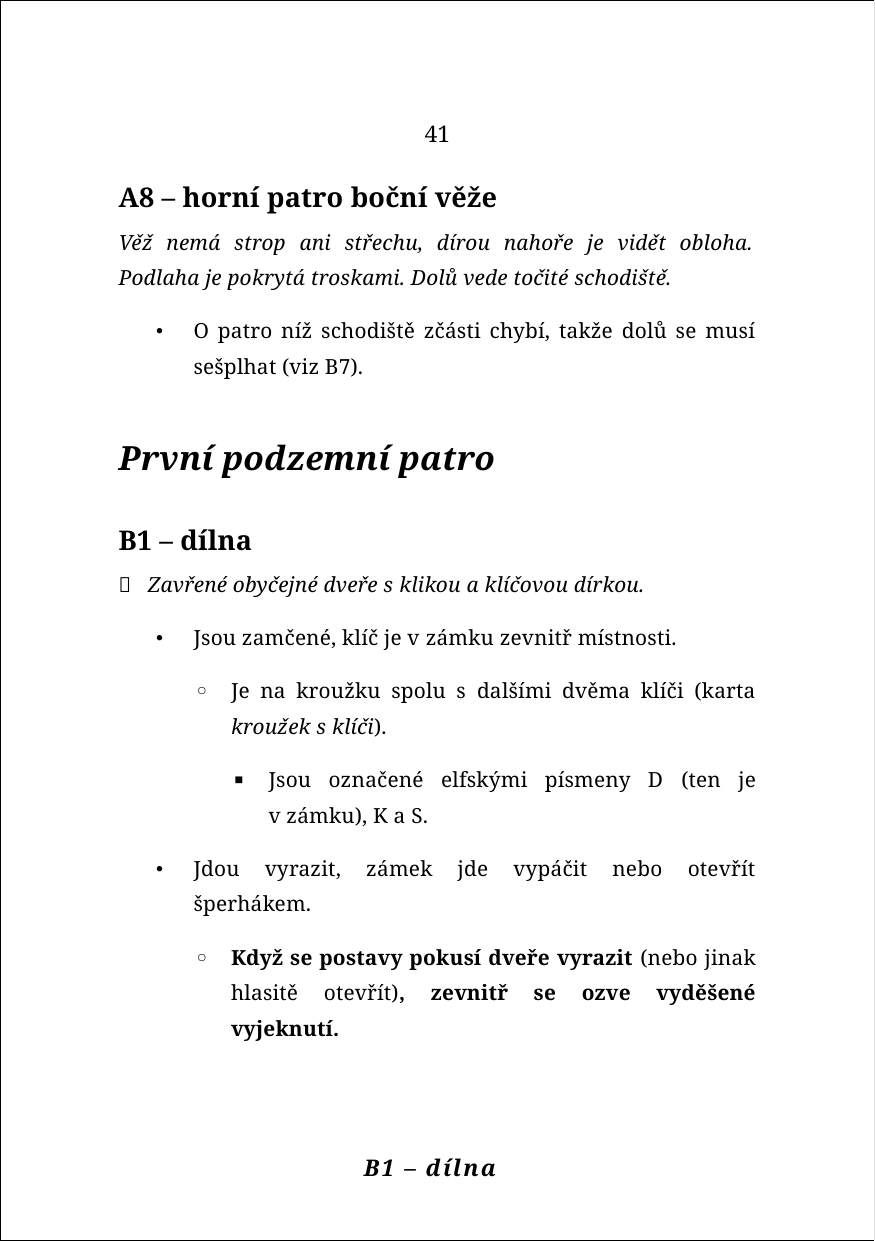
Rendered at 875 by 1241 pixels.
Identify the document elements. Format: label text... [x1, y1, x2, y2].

list Jdou vyrazit, zámek jde vypáčit nebo otevřít šperhákem. [156, 854, 756, 918]
text Věž nemá strop ani střechu, dírou nahoře je vidět obloha. Podlaha je pokrytá troskami. Dolů vede točité schodiště. [118, 228, 756, 292]
list Je na kroužku spolu s⁠ dalšími dvěma klíči (karta kroužek s⁠ klíči). [193, 677, 756, 741]
subtitle B1 – dílna [118, 521, 756, 558]
list Jsou zamčené, klíč je v⁠ zámku zevnitř místnosti. [156, 623, 756, 652]
text 🚪 Zavřené obyčejné dveře s⁠ klikou a⁠ klíčovou dírkou. [118, 570, 756, 598]
list Když se postavy pokusí dveře vyrazit (nebo jinak hlasitě otevřít), zevnitř se ozve vyděšené vyjeknutí. [193, 943, 756, 1042]
subtitle První podzemní patro [118, 435, 756, 480]
subtitle A8 – horní patro boční věže [118, 179, 756, 216]
list Jsou označené elfskými písmeny D (ten je v⁠ zámku), K⁠ a⁠ S. [231, 765, 756, 829]
list O⁠ patro níž schodiště zčásti chybí, takže dolů se musí sešplhat (viz B7). [156, 316, 756, 380]
